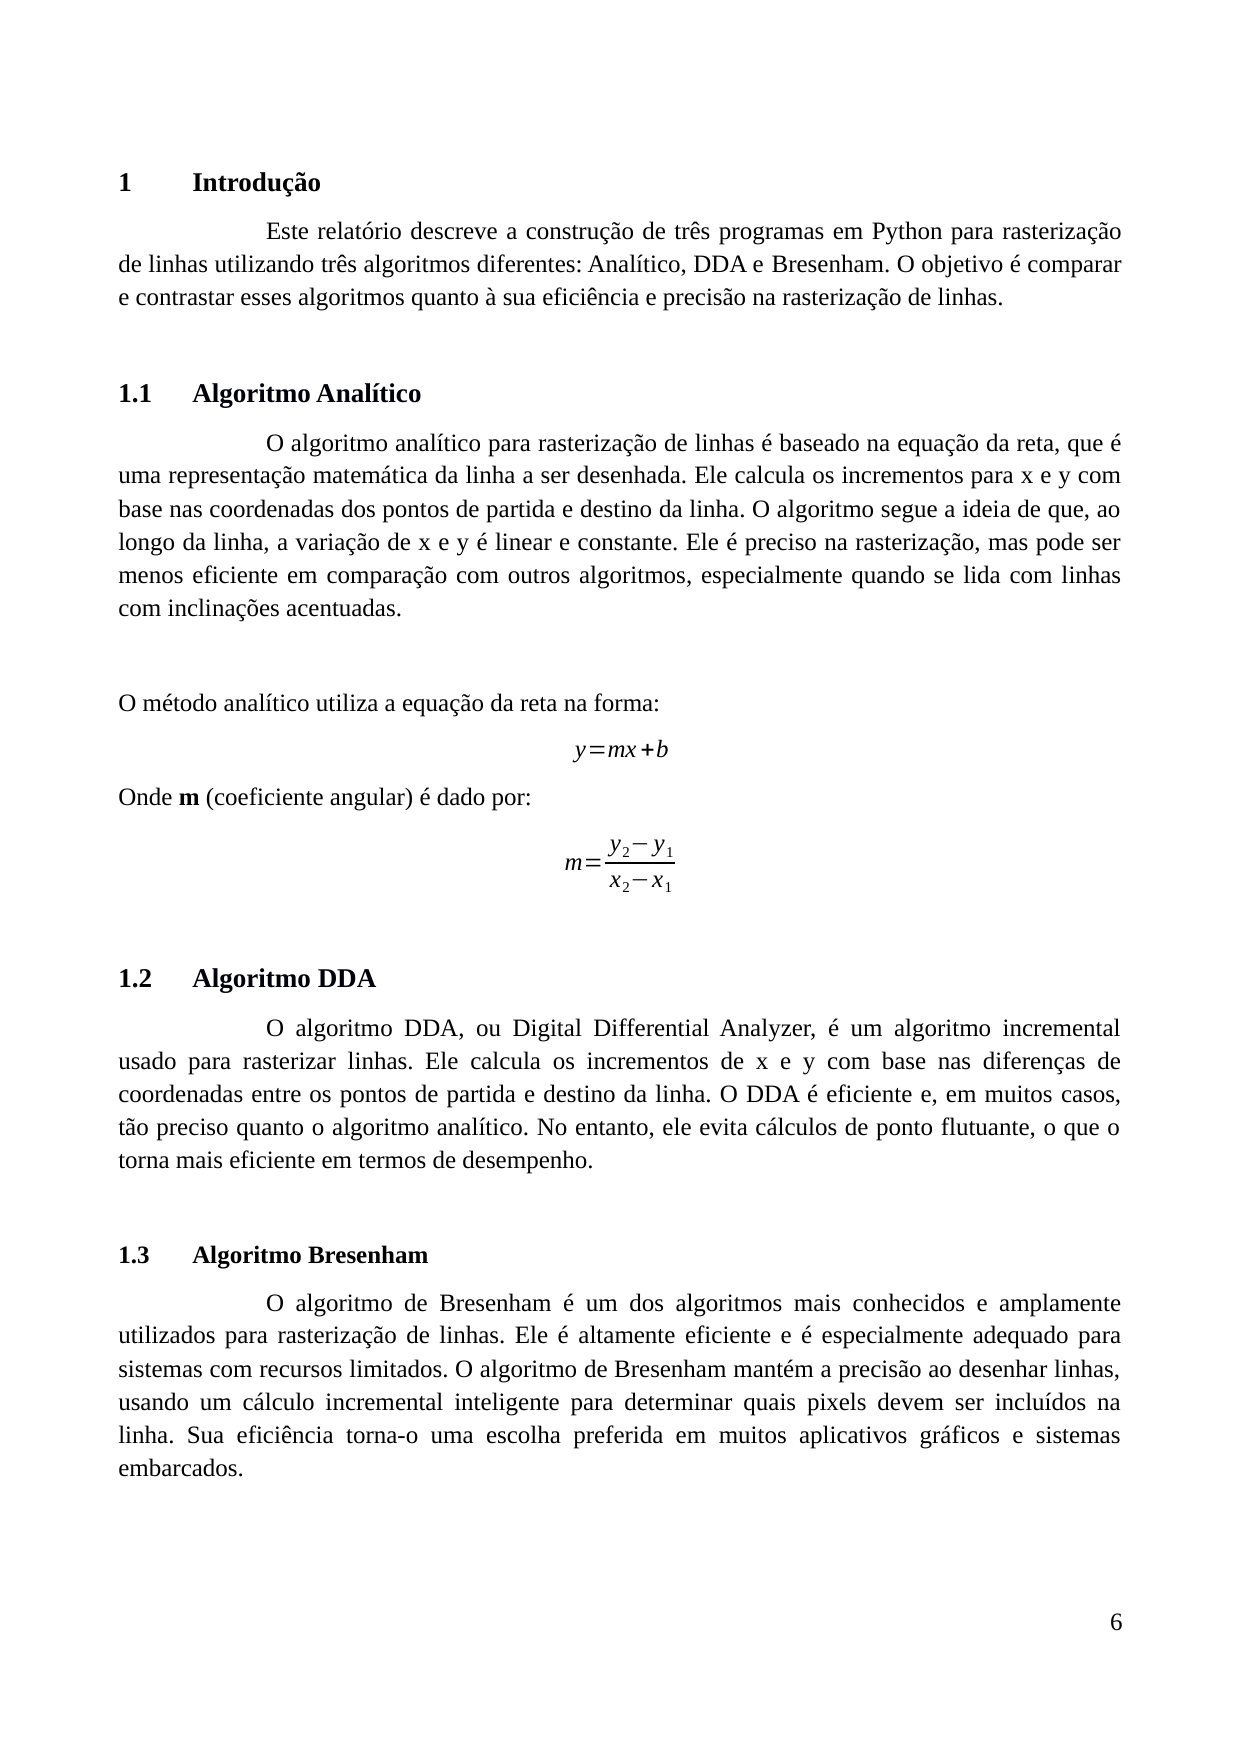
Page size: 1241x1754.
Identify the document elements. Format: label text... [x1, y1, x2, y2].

text O método analítico utiliza a equação da reta na forma: [118, 688, 1122, 717]
text 1.2 Algoritmo DDA [118, 962, 1122, 993]
text 1.3 Algoritmo Bresenham [118, 1240, 1122, 1269]
text 1 Introdução [118, 166, 1122, 197]
text O algoritmo DDA, ou Digital Differential Analyzer, é um algoritmo incremental usado para rasterizar linhas. Ele calcula os incrementos de x e y com base nas diferenças de coordenadas entre os pontos de partida e destino da linha. O DDA é eficiente e, em muitos casos, tão preciso quanto o algoritmo analítico. No entanto, ele evita cálculos de ponto flutuante, o que o torna mais eficiente em termos de desempenho. [118, 1013, 1122, 1173]
text 1.1 Algoritmo Analítico [118, 377, 1122, 408]
text Este relatório descreve a construção de três programas em Python para rasterização de linhas utilizando três algoritmos diferentes: Analítico, DDA e Bresenham. O objetivo é comparar e contrastar esses algoritmos quanto à sua eficiência e precisão na rasterização de linhas. [118, 216, 1122, 311]
text O algoritmo analítico para rasterização de linhas é baseado na equação da reta, que é uma representação matemática da linha a ser desenhada. Ele calcula os incrementos para x e y com base nas coordenadas dos pontos de partida e destino da linha. O algoritmo segue a ideia de que, ao longo da linha, a variação de x e y é linear e constante. Ele é preciso na rasterização, mas pode ser menos eficiente em comparação com outros algoritmos, especialmente quando se lida com linhas com inclinações acentuadas. [118, 428, 1122, 621]
text O algoritmo de Bresenham é um dos algoritmos mais conhecidos e amplamente utilizados para rasterização de linhas. Ele é altamente eficiente e é especialmente adequado para sistemas com recursos limitados. O algoritmo de Bresenham mantém a precisão ao desenhar linhas, usando um cálculo incremental inteligente para determinar quais pixels devem ser incluídos na linha. Sua eficiência torna-o uma escolha preferida em muitos aplicativos gráficos e sistemas embarcados. [118, 1288, 1122, 1481]
text Onde m (coeficiente angular) é dado por: [118, 782, 1122, 811]
